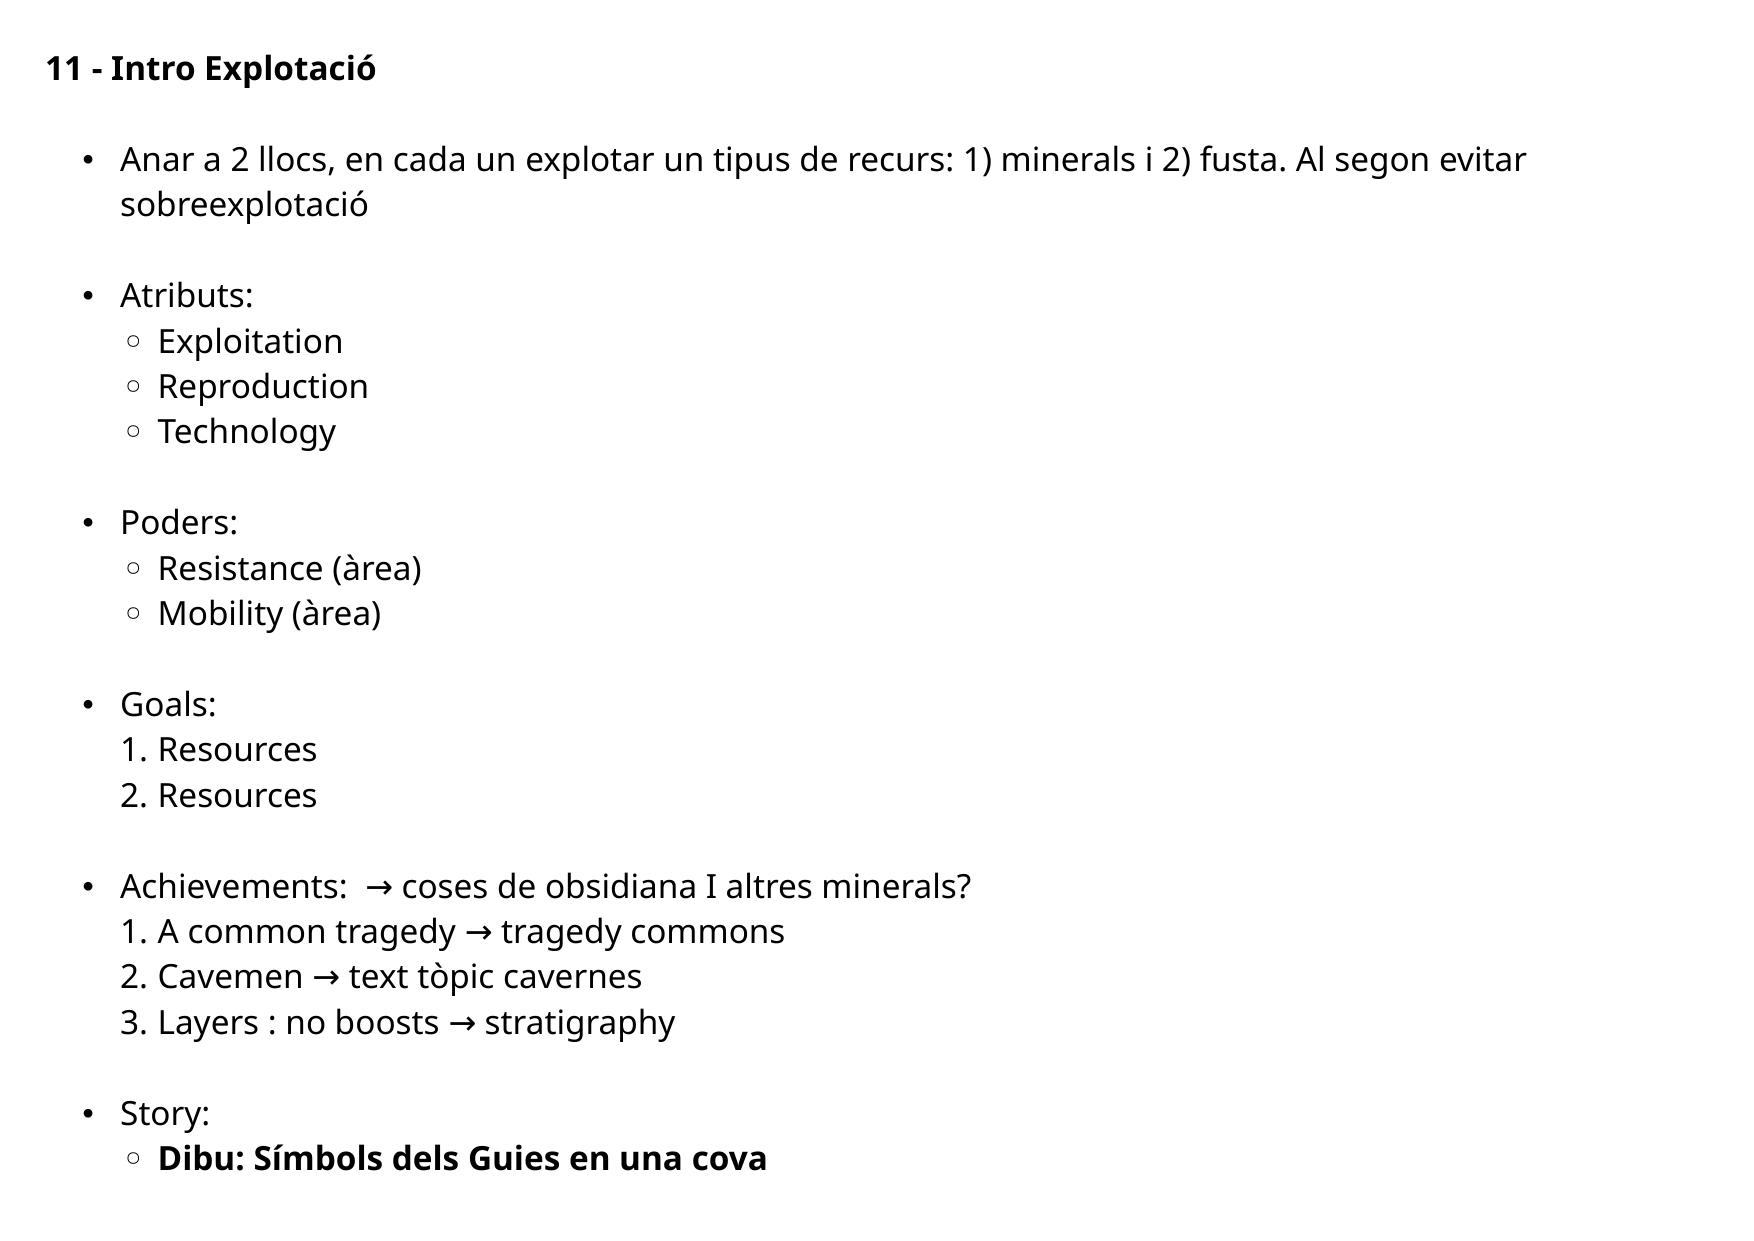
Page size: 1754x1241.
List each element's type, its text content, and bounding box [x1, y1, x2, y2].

list A common tragedy → tragedy commons [120, 908, 1709, 953]
list Story: [82, 1089, 1709, 1135]
list Layers : no boosts → stratigraphy [120, 999, 1709, 1044]
list Achievements: → coses de obsidiana I altres minerals? [82, 862, 1709, 908]
list Cavemen → text tòpic cavernes [120, 953, 1709, 999]
list Mobility (àrea) [120, 590, 1709, 635]
list Dibu: Símbols dels Guies en una cova [120, 1135, 1709, 1180]
list Resources [120, 726, 1709, 772]
list Resistance (àrea) [120, 544, 1709, 590]
list Exploitation [120, 317, 1709, 363]
list Resources [120, 772, 1709, 817]
list Anar a 2 llocs, en cada un explotar un tipus de recurs: 1) minerals i 2) fusta. Al segon evitar sobreexplotació [82, 136, 1709, 227]
list Poders: [82, 499, 1709, 544]
list Goals: [82, 681, 1709, 726]
list Reproduction [120, 363, 1709, 408]
list Atributs: [82, 272, 1709, 317]
list Technology [120, 408, 1709, 454]
text 11 - Intro Explotació [45, 45, 1709, 90]
